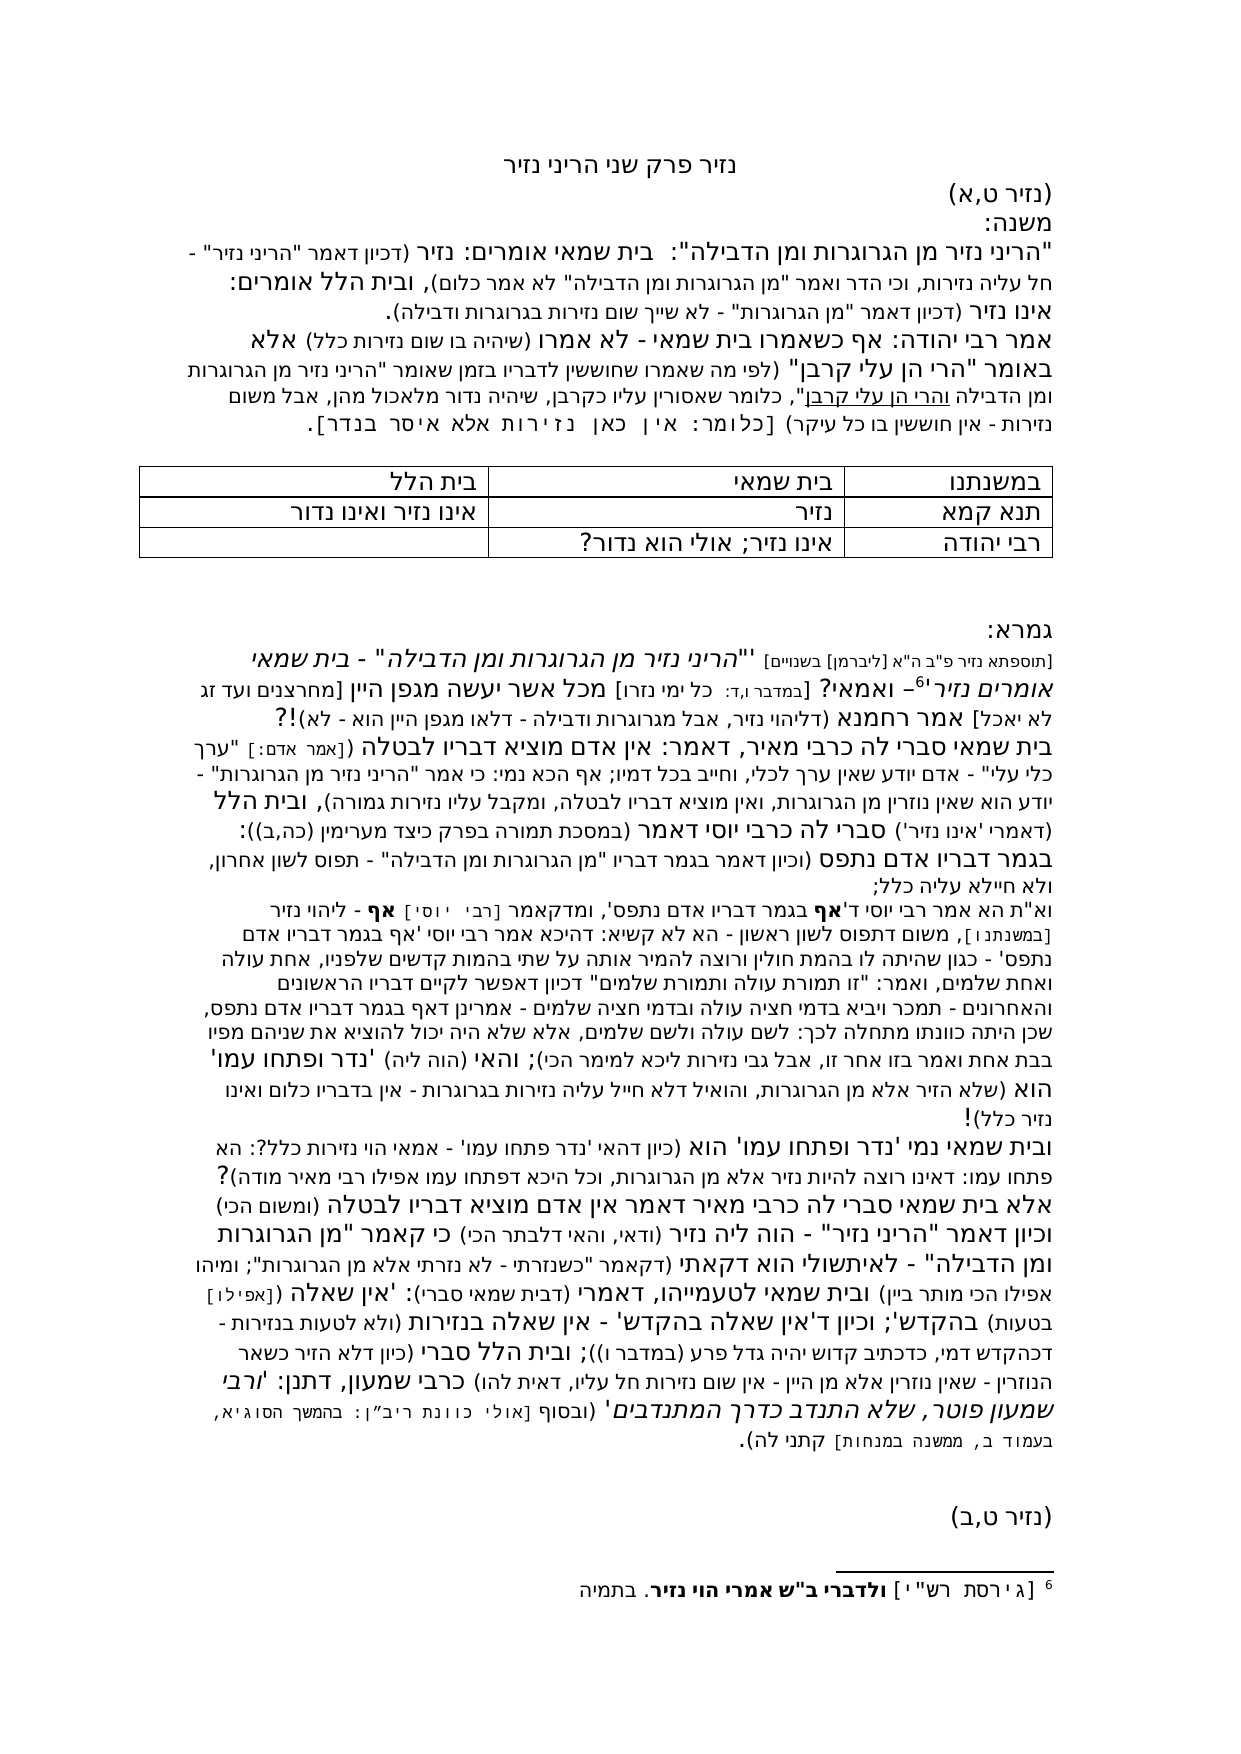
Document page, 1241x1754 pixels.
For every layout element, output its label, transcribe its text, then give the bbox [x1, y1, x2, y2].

text "הריני נזיר מן הגרוגרות ומן הדבילה": בית שמאי אומרים: נזיר (דכיון דאמר "הריני נזיר" - חל עליה נזירות, וכי הדר ואמר "מן הגרוגרות ומן הדבילה" לא אמר כלום), ובית הלל אומרים: אינו נזיר (דכיון דאמר "מן הגרוגרות" - לא שייך שום נזירות בגרוגרות ודבילה). [187, 237, 1053, 325]
table_cell נזיר [489, 498, 844, 527]
table_header במשנתנו [845, 467, 1052, 496]
table_cell [140, 528, 488, 557]
table_cell רבי יהודה [845, 528, 1052, 557]
text [גירסת רש"י] ולדברי ב"ש אמרי הוי נזיר. בתמיה [187, 1578, 1053, 1604]
text גמרא: [187, 615, 1053, 644]
table_header בית הלל [140, 467, 488, 496]
table_header בית שמאי [489, 467, 844, 496]
text אלא בית שמאי סברי לה כרבי מאיר דאמר אין אדם מוציא דבריו לבטלה (ומשום הכי) וכיון דאמר "הריני נזיר" - הוה ליה נזיר (ודאי, והאי דלבתר הכי) כי קאמר "מן הגרוגרות ומן הדבילה" - לאיתשולי הוא דקאתי (דקאמר "כשנזרתי - לא נזרתי אלא מן הגרוגרות"; ומיהו אפילו הכי מותר ביין) ובית שמאי לטעמייהו, דאמרי (דבית שמאי סברי): 'אין שאלה ([אפילו] בטעות) בהקדש'; וכיון ד'אין שאלה בהקדש' - אין שאלה בנזירות (ולא לטעות בנזירות - דכהקדש דמי, כדכתיב קדוש יהיה גדל פרע (במדבר ו)); ובית הלל סברי (כיון דלא הזיר כשאר הנוזרין - שאין נוזרין אלא מן היין - אין שום נזירות חל עליו, דאית להו) כרבי שמעון, דתנן: 'ורבי שמעון פוטר, שלא התנדב כדרך המתנדבים' (ובסוף [אולי כוונת ריב”ן: בהמשך הסוגיא, בעמוד ב, ממשנה במנחות] קתני לה). [187, 1190, 1053, 1454]
text אמר רבי יהודה: אף כשאמרו בית שמאי - לא אמרו (שיהיה בו שום נזירות כלל) אלא באומר "הרי הן עלי קרבן" (לפי מה שאמרו שחוששין לדבריו בזמן שאומר "הריני נזיר מן הגרוגרות ומן הדבילה והרי הן עלי קרבן", כלומר שאסורין עליו כקרבן, שיהיה נדור מלאכול מהן, אבל משום נזירות - אין חוששין בו כל עיקר) [כלומר: אין כאן נזירות אלא איסר בנדר]. [187, 325, 1053, 437]
text (נזיר ט,ב) [187, 1502, 1053, 1531]
table_cell תנא קמא [845, 498, 1052, 527]
text (נזיר ט,א) [187, 179, 1053, 208]
text נזיר פרק שני הריני נזיר [187, 150, 1053, 179]
text בית שמאי סברי לה כרבי מאיר, דאמר: אין אדם מוציא דבריו לבטלה ([אמר אדם:] "ערך כלי עלי" - אדם יודע שאין ערך לכלי, וחייב בכל דמיו; אף הכא נמי: כי אמר "הריני נזיר מן הגרוגרות" - יודע הוא שאין נוזרין מן הגרוגרות, ואין מוציא דבריו לבטלה, ומקבל עליו נזירות גמורה), ובית הלל (דאמרי 'אינו נזיר') סברי לה כרבי יוסי דאמר (במסכת תמורה בפרק כיצד מערימין (כה,ב)): בגמר דבריו אדם נתפס (וכיון דאמר בגמר דבריו "מן הגרוגרות ומן הדבילה" - תפוס לשון אחרון, ולא חיילא עליה כלל; [187, 732, 1053, 898]
table_cell אינו נזיר ואינו נדור [140, 498, 488, 527]
text ובית שמאי נמי 'נדר ופתחו עמו' הוא (כיון דהאי 'נדר פתחו עמו' - אמאי הוי נזירות כלל?: הא פתחו עמו: דאינו רוצה להיות נזיר אלא מן הגרוגרות, וכל היכא דפתחו עמו אפילו רבי מאיר מודה)? [187, 1132, 1053, 1190]
text וא"ת הא אמר רבי יוסי ד'אף בגמר דבריו אדם נתפס', ומדקאמר [רבי יוסי] אף - ליהוי נזיר [במשנתנו], משום דתפוס לשון ראשון - הא לא קשיא: דהיכא אמר רבי יוסי 'אף בגמר דבריו אדם נתפס' - כגון שהיתה לו בהמת חולין ורוצה להמיר אותה על שתי בהמות קדשים שלפניו, אחת עולה ואחת שלמים, ואמר: "זו תמורת עולה ותמורת שלמים" דכיון דאפשר לקיים דבריו הראשונים והאחרונים - תמכר ויביא בדמי חציה עולה ובדמי חציה שלמים - אמרינן דאף בגמר דבריו אדם נתפס, שכן היתה כוונתו מתחלה לכך: לשם עולה ולשם שלמים, אלא שלא היה יכול להוציא את שניהם מפיו בבת אחת ואמר בזו אחר זו, אבל גבי נזירות ליכא למימר הכי); והאי (הוה ליה) 'נדר ופתחו עמו' הוא (שלא הזיר אלא מן הגרוגרות, והואיל דלא חייל עליה נזירות בגרוגרות - אין בדבריו כלום ואינו נזיר כלל)! [187, 898, 1053, 1132]
text משנה: [187, 208, 1053, 237]
table_cell אינו נזיר; אולי הוא נדור? [489, 528, 844, 557]
text [תוספתא נזיר פ"ב ה"א [ליברמן] בשנויים] '"הריני נזיר מן הגרוגרות ומן הדבילה" - בית שמאי אומרים נזיר'– ואמאי? [במדבר ו,ד: כל ימי נזרו] מכל אשר יעשה מגפן היין [מחרצנים ועד זג לא יאכל] אמר רחמנא (דליהוי נזיר, אבל מגרוגרות ודבילה - דלאו מגפן היין הוא - לא)!? [187, 644, 1053, 732]
